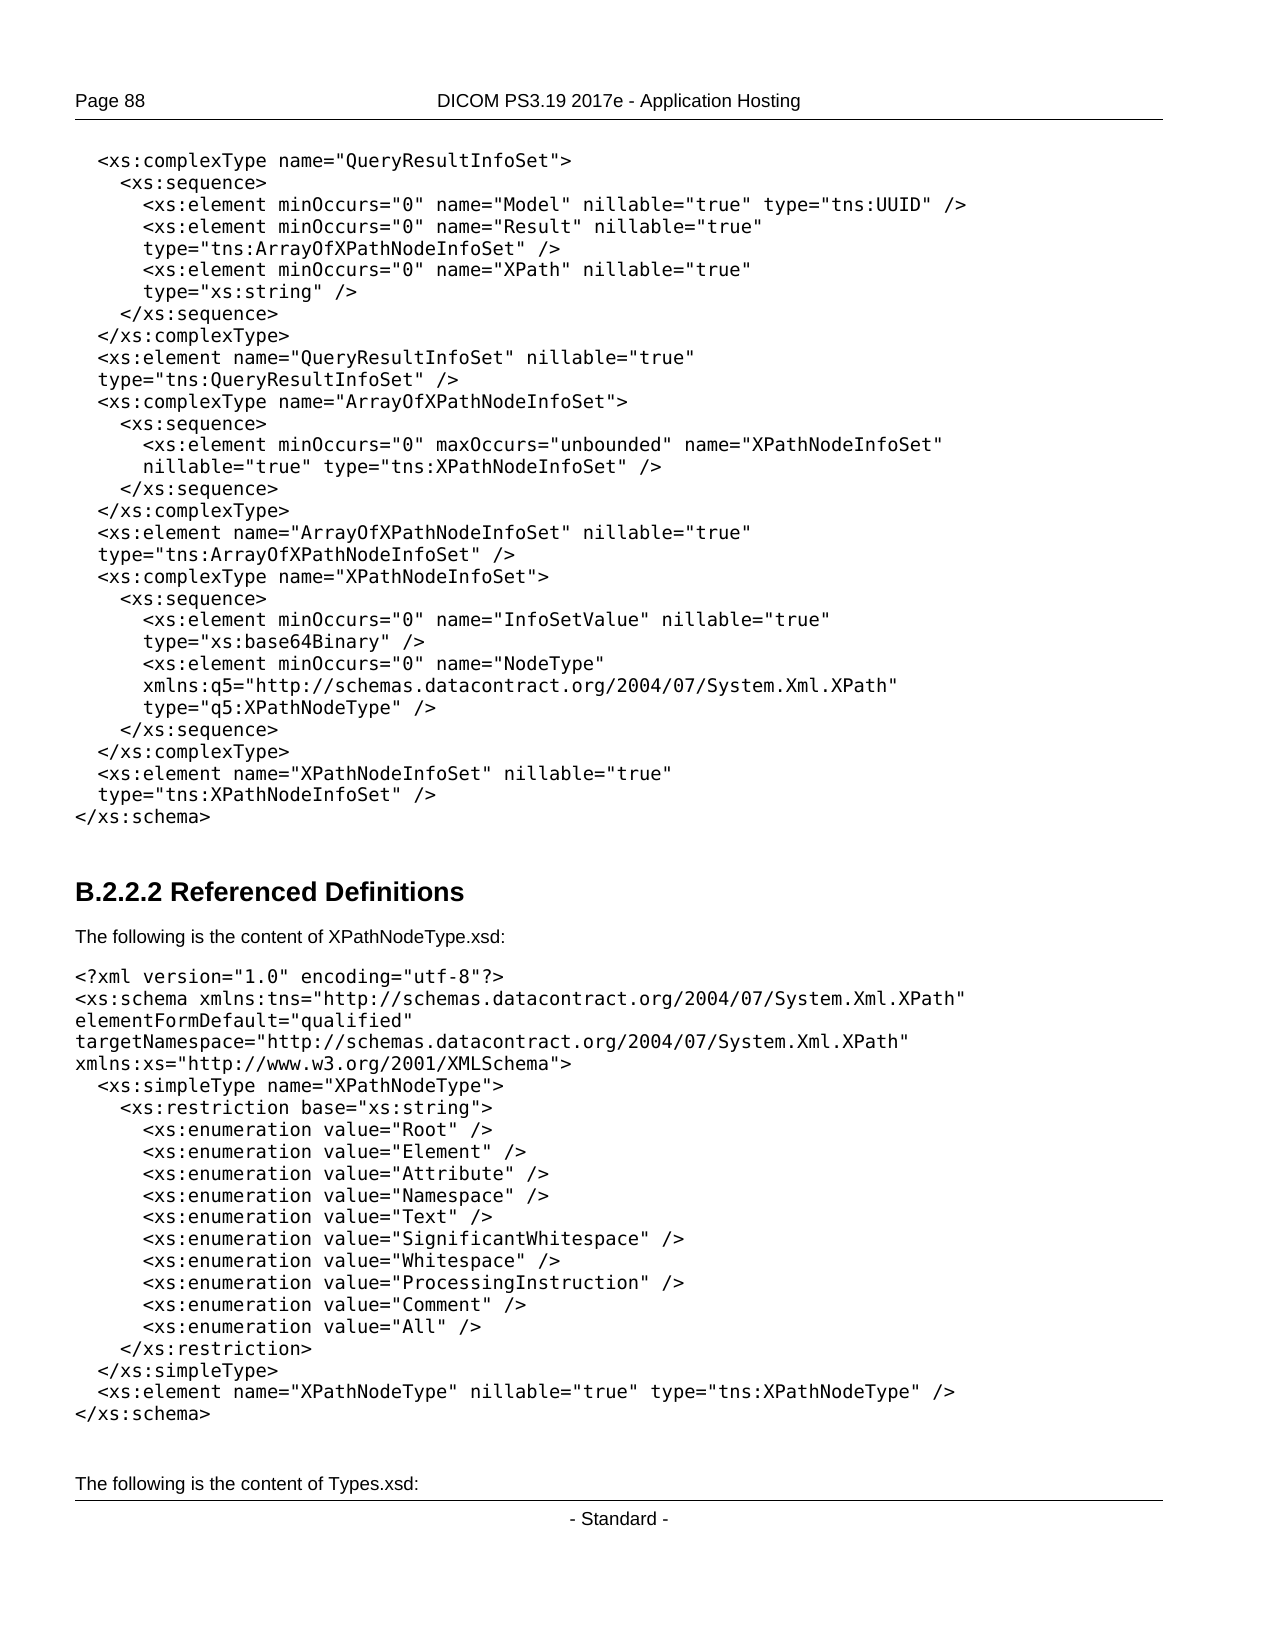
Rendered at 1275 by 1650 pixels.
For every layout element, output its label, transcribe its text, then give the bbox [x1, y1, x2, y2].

text <xs:complexType name="QueryResultInfoSet"> <xs:sequence> <xs:element minOccurs="0" name="Model" nillable="true" type="tns:UUID" /> <xs:element minOccurs="0" name="Result" nillable="true" type="tns:ArrayOfXPathNodeInfoSet" /> <xs:element minOccurs="0" name="XPath" nillable="true" type="xs:string" /> </xs:sequence> </xs:complexType> <xs:element name="QueryResultInfoSet" nillable="true" type="tns:QueryResultInfoSet" /> <xs:complexType name="ArrayOfXPathNodeInfoSet"> <xs:sequence> <xs:element minOccurs="0" maxOccurs="unbounded" name="XPathNodeInfoSet" nillable="true" type="tns:XPathNodeInfoSet" /> </xs:sequence> </xs:complexType> <xs:element name="ArrayOfXPathNodeInfoSet" nillable="true" type="tns:ArrayOfXPathNodeInfoSet" /> <xs:complexType name="XPathNodeInfoSet"> <xs:sequence> <xs:element minOccurs="0" name="InfoSetValue" nillable="true" type="xs:base64Binary" /> <xs:element minOccurs="0" name="NodeType" xmlns:q5="http://schemas.datacontract.org/2004/07/System.Xml.XPath" type="q5:XPathNodeType" /> </xs:sequence> </xs:complexType> <xs:element name="XPathNodeInfoSet" nillable="true" type="tns:XPathNodeInfoSet" /> </xs:schema> [75, 150, 1162, 857]
text B.2.2.2 Referenced Definitions [75, 876, 1162, 907]
text <?xml version="1.0" encoding="utf-8"?> <xs:schema xmlns:tns="http://schemas.datacontract.org/2004/07/System.Xml.XPath" elementFormDefault="qualified" targetNamespace="http://schemas.datacontract.org/2004/07/System.Xml.XPath" xmlns:xs="http://www.w3.org/2001/XMLSchema"> <xs:simpleType name="XPathNodeType"> <xs:restriction base="xs:string"> <xs:enumeration value="Root" /> <xs:enumeration value="Element" /> <xs:enumeration value="Attribute" /> <xs:enumeration value="Namespace" /> <xs:enumeration value="Text" /> <xs:enumeration value="SignificantWhitespace" /> <xs:enumeration value="Whitespace" /> <xs:enumeration value="ProcessingInstruction" /> <xs:enumeration value="Comment" /> <xs:enumeration value="All" /> </xs:restriction> </xs:simpleType> <xs:element name="XPathNodeType" nillable="true" type="tns:XPathNodeType" /> </xs:schema> [75, 966, 1162, 1454]
text The following is the content of XPathNodeType.xsd: [75, 926, 1162, 947]
text The following is the content of Types.xsd: [75, 1473, 1162, 1494]
